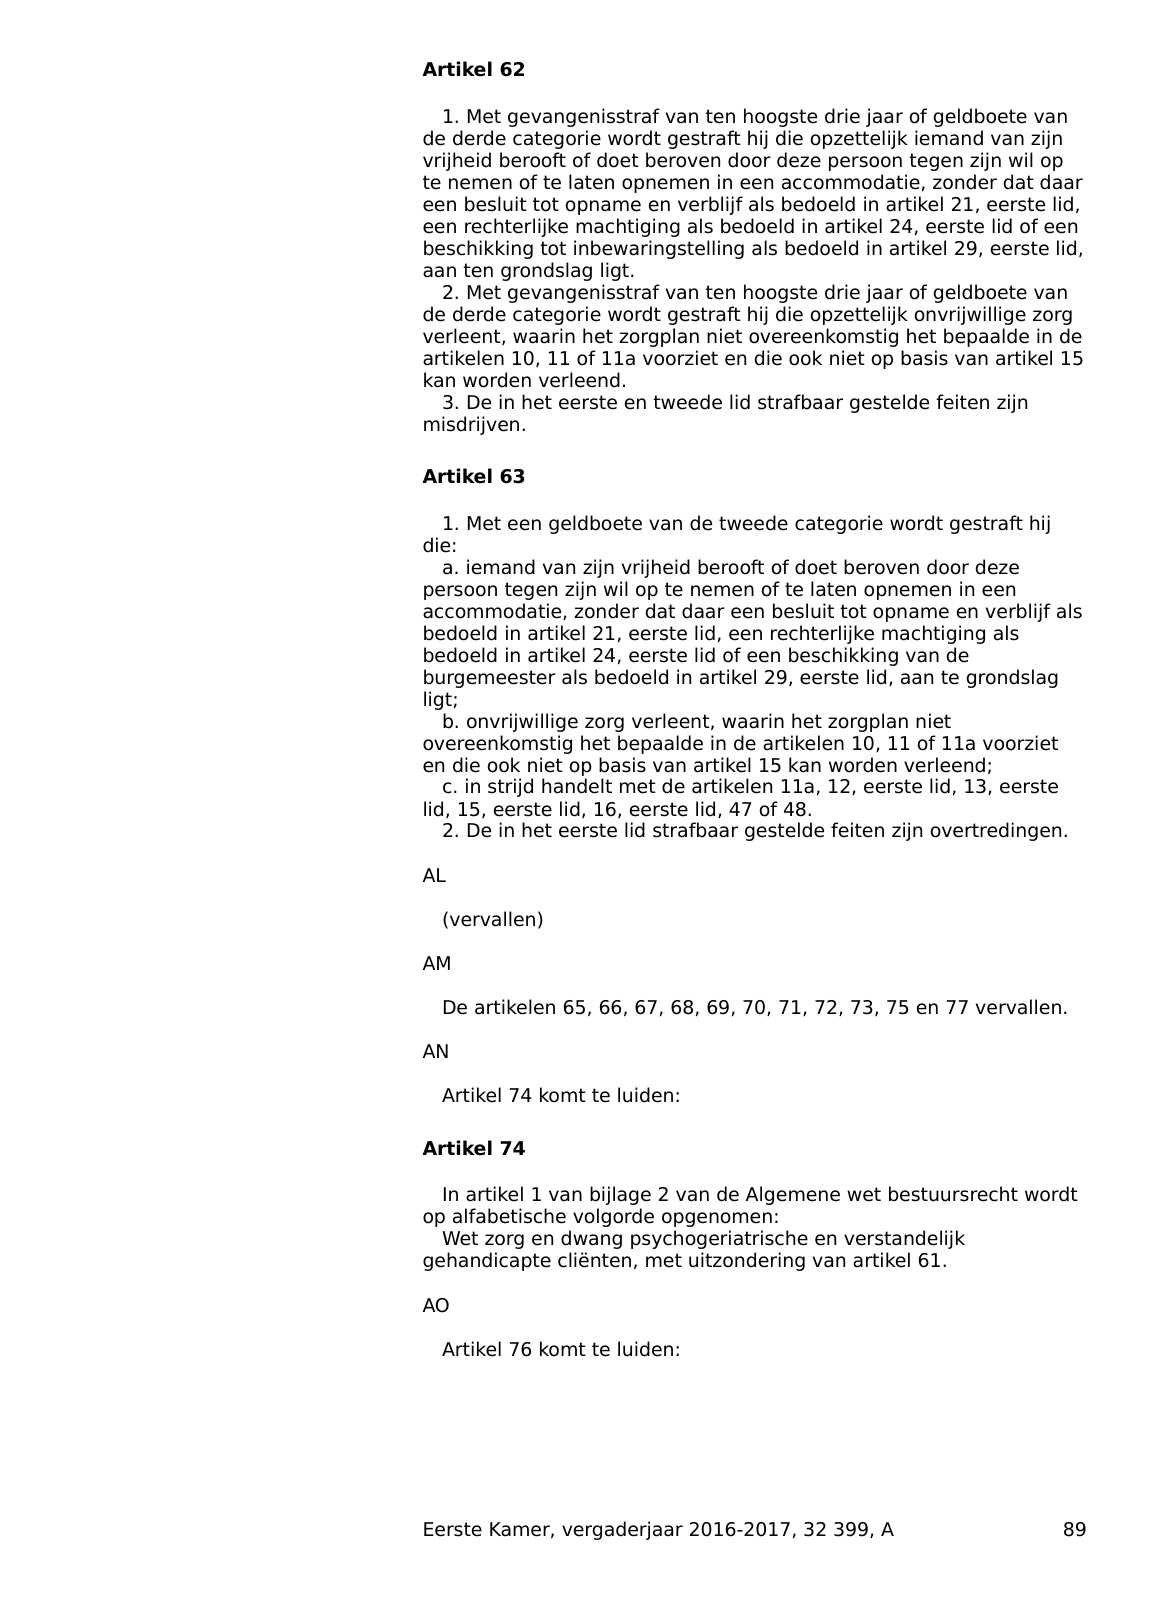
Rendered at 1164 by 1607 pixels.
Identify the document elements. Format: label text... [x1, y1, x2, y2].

text 1. Met een geldboete van de tweede categorie wordt gestraft hij die: [422, 513, 1087, 557]
text De artikelen 65, 66, 67, 68, 69, 70, 71, 72, 73, 75 en 77 vervallen. [422, 997, 1087, 1019]
text 2. De in het eerste lid strafbaar gestelde feiten zijn overtredingen. [422, 820, 1087, 842]
text AL [422, 864, 1087, 887]
text Artikel 76 komt te luiden: [422, 1339, 1087, 1361]
text Wet zorg en dwang psychogeriatrische en verstandelijk gehandicapte cliënten, met uitzondering van artikel 61. [422, 1228, 1087, 1272]
subtitle Artikel 63 [422, 466, 1087, 488]
text b. onvrijwillige zorg verleent, waarin het zorgplan niet overeenkomstig het bepaalde in de artikelen 10, 11 of 11a voorziet en die ook niet op basis van artikel 15 kan worden verleend; [422, 711, 1087, 776]
text AO [422, 1294, 1087, 1316]
text c. in strijd handelt met de artikelen 11a, 12, eerste lid, 13, eerste lid, 15, eerste lid, 16, eerste lid, 47 of 48. [422, 776, 1087, 820]
text AN [422, 1041, 1087, 1063]
text 1. Met gevangenisstraf van ten hoogste drie jaar of geldboete van de derde categorie wordt gestraft hij die opzettelijk iemand van zijn vrijheid berooft of doet beroven door deze persoon tegen zijn wil op te nemen of te laten opnemen in een accommodatie, zonder dat daar een besluit tot opname en verblijf als bedoeld in artikel 21, eerste lid, een rechterlijke machtiging als bedoeld in artikel 24, eerste lid of een beschikking tot inbewaringstelling als bedoeld in artikel 29, eerste lid, aan ten grondslag ligt. [422, 106, 1087, 282]
text 2. Met gevangenisstraf van ten hoogste drie jaar of geldboete van de derde categorie wordt gestraft hij die opzettelijk onvrijwillige zorg verleent, waarin het zorgplan niet overeenkomstig het bepaalde in de artikelen 10, 11 of 11a voorziet en die ook niet op basis van artikel 15 kan worden verleend. [422, 282, 1087, 392]
text AM [422, 953, 1087, 975]
text Artikel 74 komt te luiden: [422, 1085, 1087, 1107]
text a. iemand van zijn vrijheid berooft of doet beroven door deze persoon tegen zijn wil op te nemen of te laten opnemen in een accommodatie, zonder dat daar een besluit tot opname en verblijf als bedoeld in artikel 21, eerste lid, een rechterlijke machtiging als bedoeld in artikel 24, eerste lid of een beschikking van de burgemeester als bedoeld in artikel 29, eerste lid, aan te grondslag ligt; [422, 557, 1087, 711]
text 3. De in het eerste en tweede lid strafbaar gestelde feiten zijn misdrijven. [422, 392, 1087, 436]
text (vervallen) [422, 909, 1087, 931]
subtitle Artikel 74 [422, 1137, 1087, 1159]
subtitle Artikel 62 [422, 59, 1087, 81]
text In artikel 1 van bijlage 2 van de Algemene wet bestuursrecht wordt op alfabetische volgorde opgenomen: [422, 1184, 1087, 1228]
